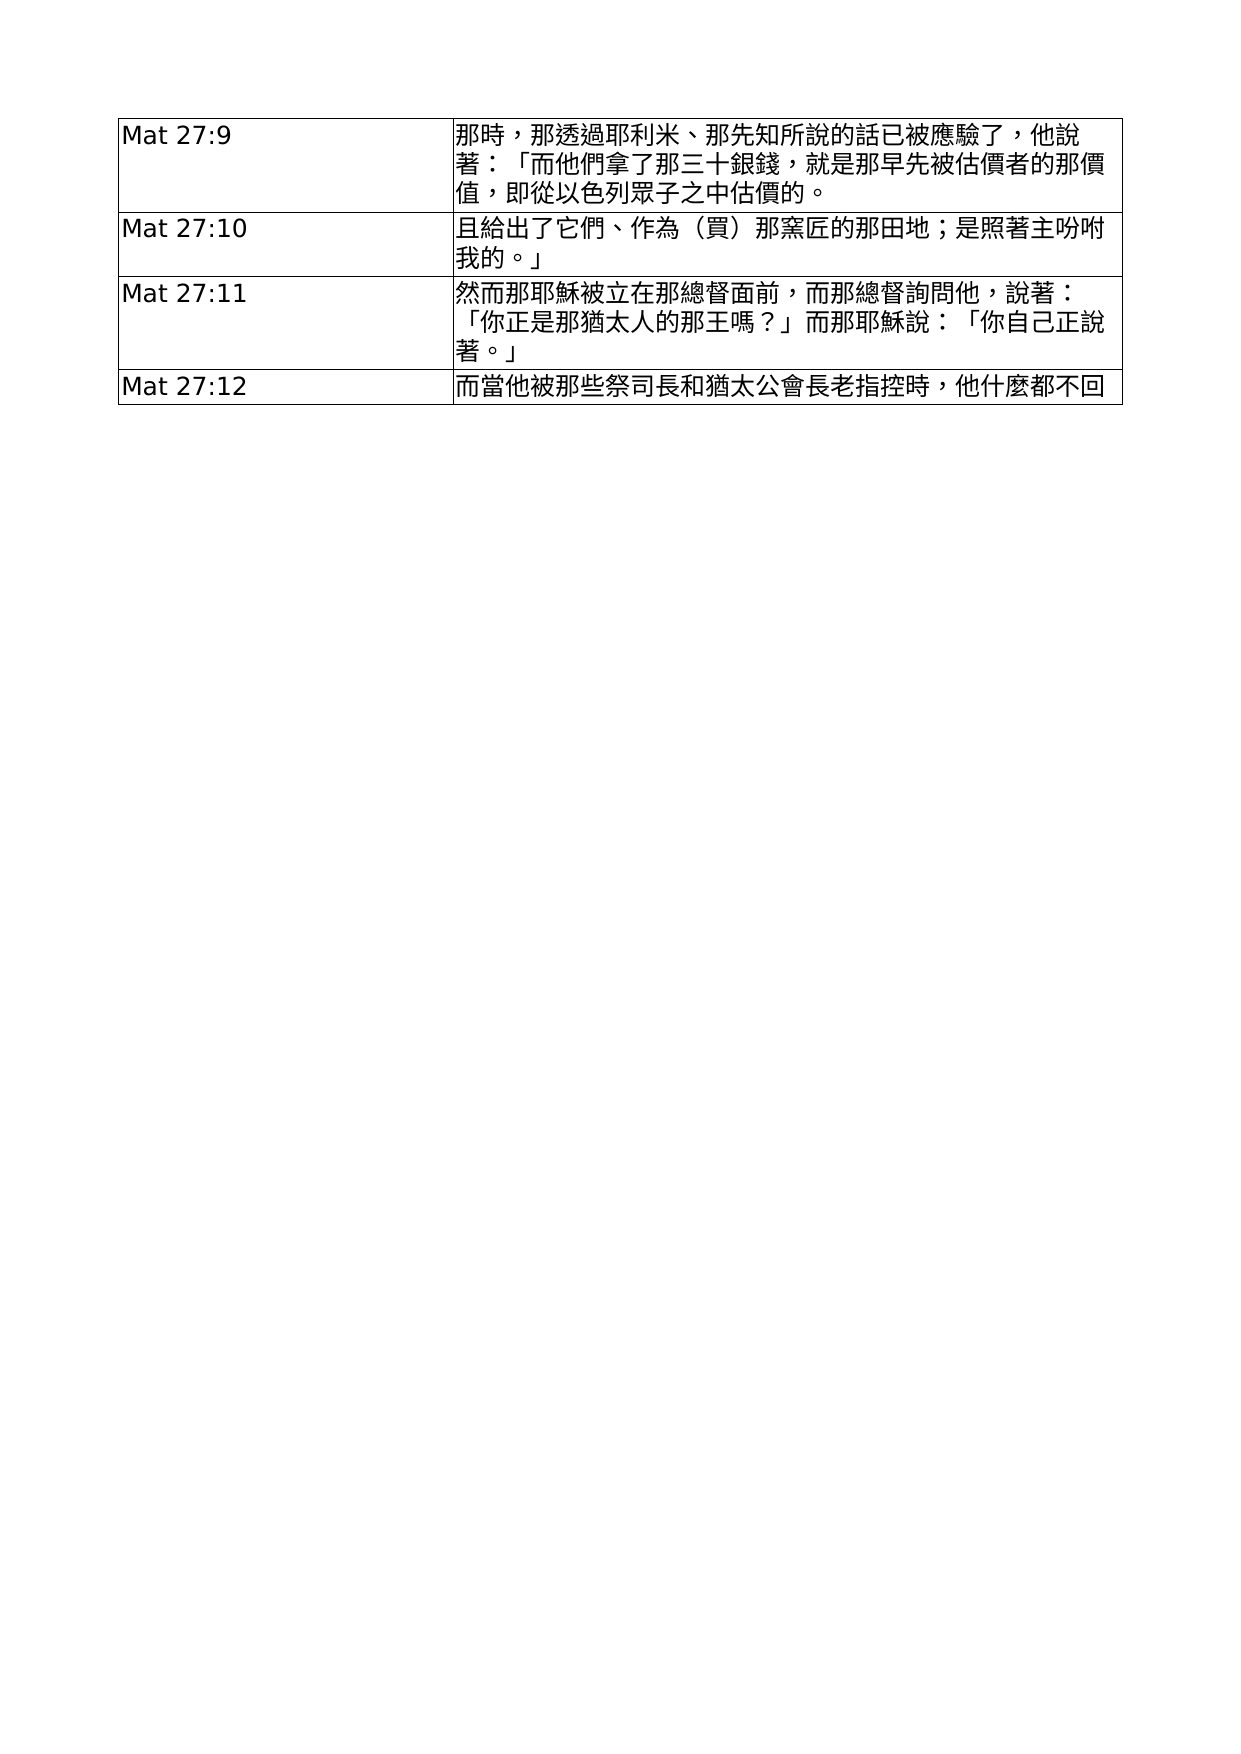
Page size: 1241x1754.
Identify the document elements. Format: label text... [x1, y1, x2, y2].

table_cell Mat 27:11 [119, 277, 453, 369]
table_cell 那時，那透過耶利米、那先知所說的話已被應驗了，他說著：「而他們拿了那三十銀錢，就是那早先被估價者的那價值，即從以色列眾子之中估價的。 [454, 119, 1122, 212]
table_cell 然而那耶穌被立在那總督面前，而那總督詢問他，說著：「你正是那猶太人的那王嗎？」而那耶穌說：「你自己正說著。」 [454, 277, 1122, 369]
table_cell 且給出了它們、作為（買）那窯匠的那田地；是照著主吩咐我的。」 [454, 213, 1122, 276]
table_cell Mat 27:10 [119, 213, 453, 276]
table_cell 而當他被那些祭司長和猶太公會長老指控時，他什麼都不回 [454, 370, 1122, 404]
table_cell Mat 27:9 [119, 119, 453, 212]
table_cell Mat 27:12 [119, 370, 453, 404]
